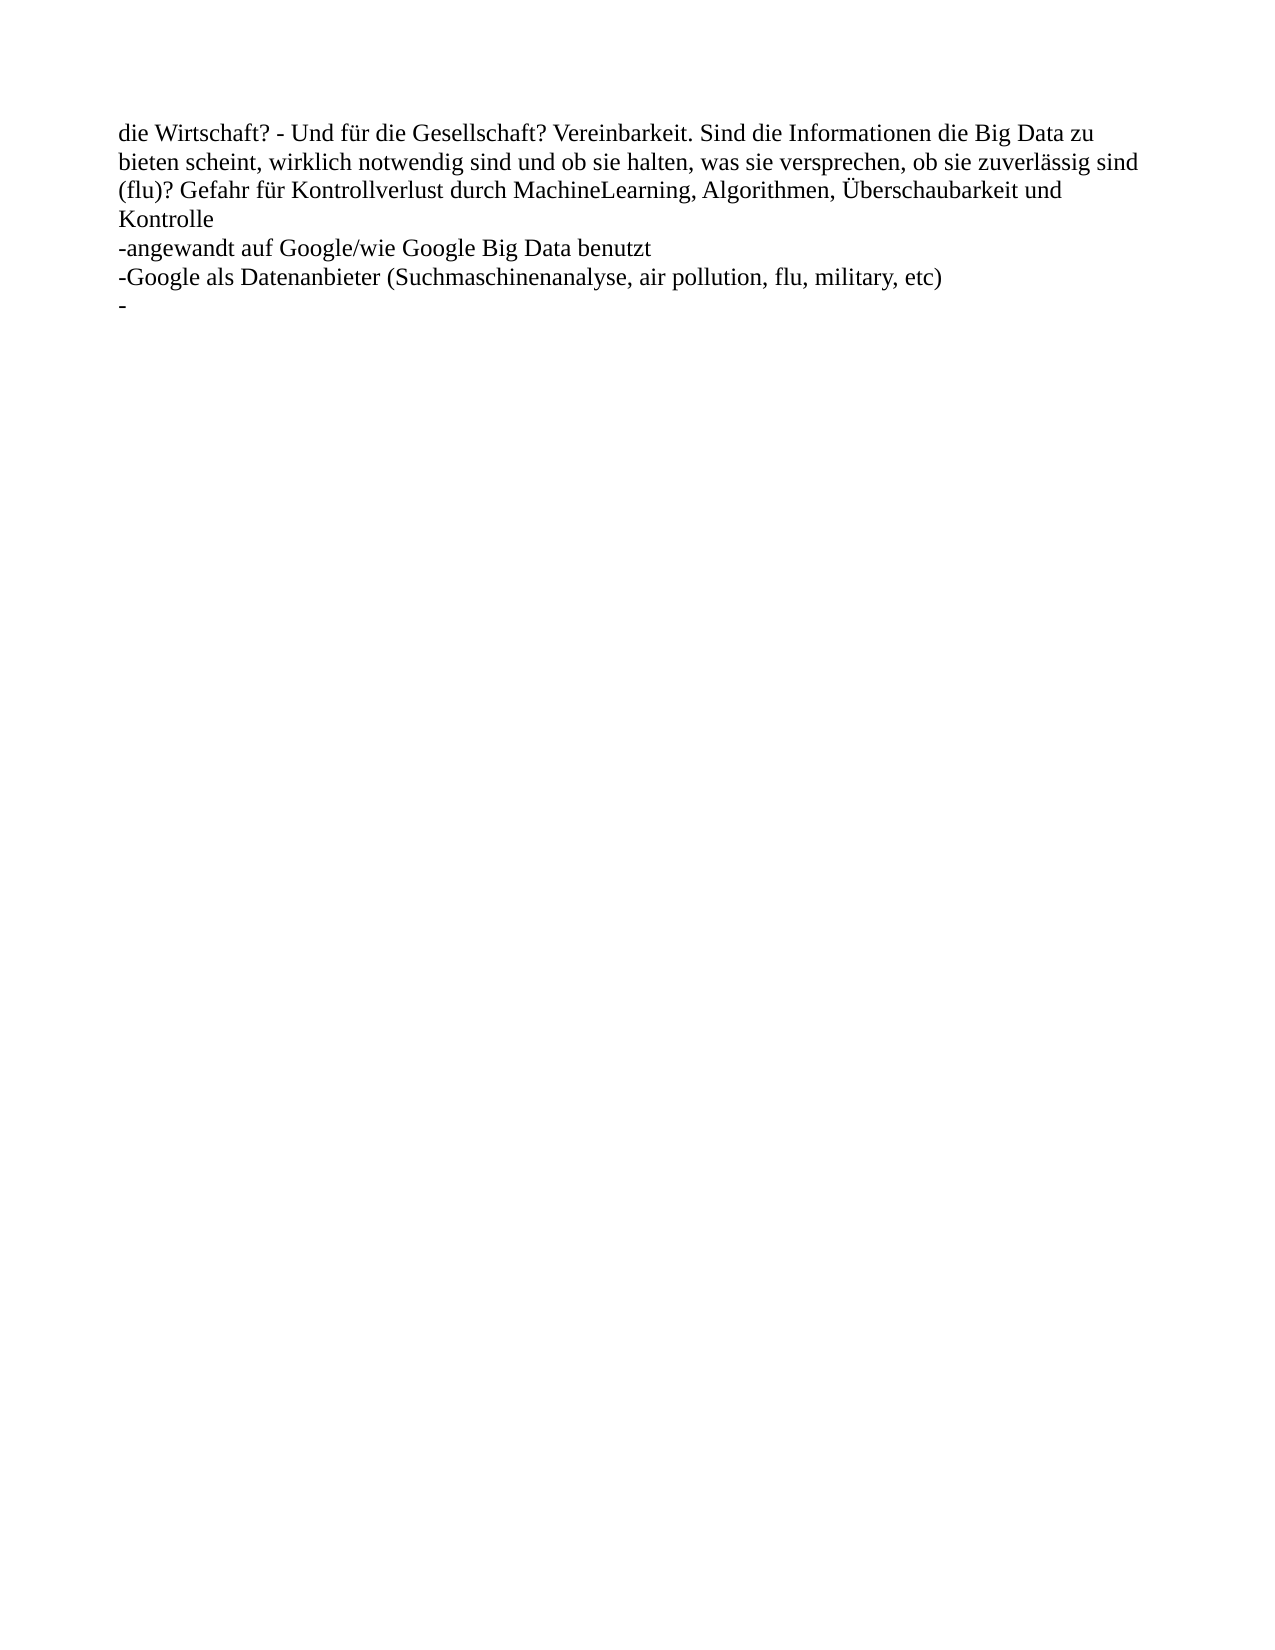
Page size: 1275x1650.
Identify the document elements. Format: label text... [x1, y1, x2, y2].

text -Google als Datenanbieter (Suchmaschinenanalyse, air pollution, flu, military, etc) [118, 262, 1157, 291]
text die Wirtschaft? - Und für die Gesellschaft? Vereinbarkeit. Sind die Informationen die Big Data zu bieten scheint, wirklich notwendig sind und ob sie halten, was sie versprechen, ob sie zuverlässig sind (flu)? Gefahr für Kontrollverlust durch MachineLearning, Algorithmen, Überschaubarkeit und Kontrolle [118, 118, 1157, 233]
text - [118, 291, 1157, 319]
text -angewandt auf Google/wie Google Big Data benutzt [118, 233, 1157, 262]
